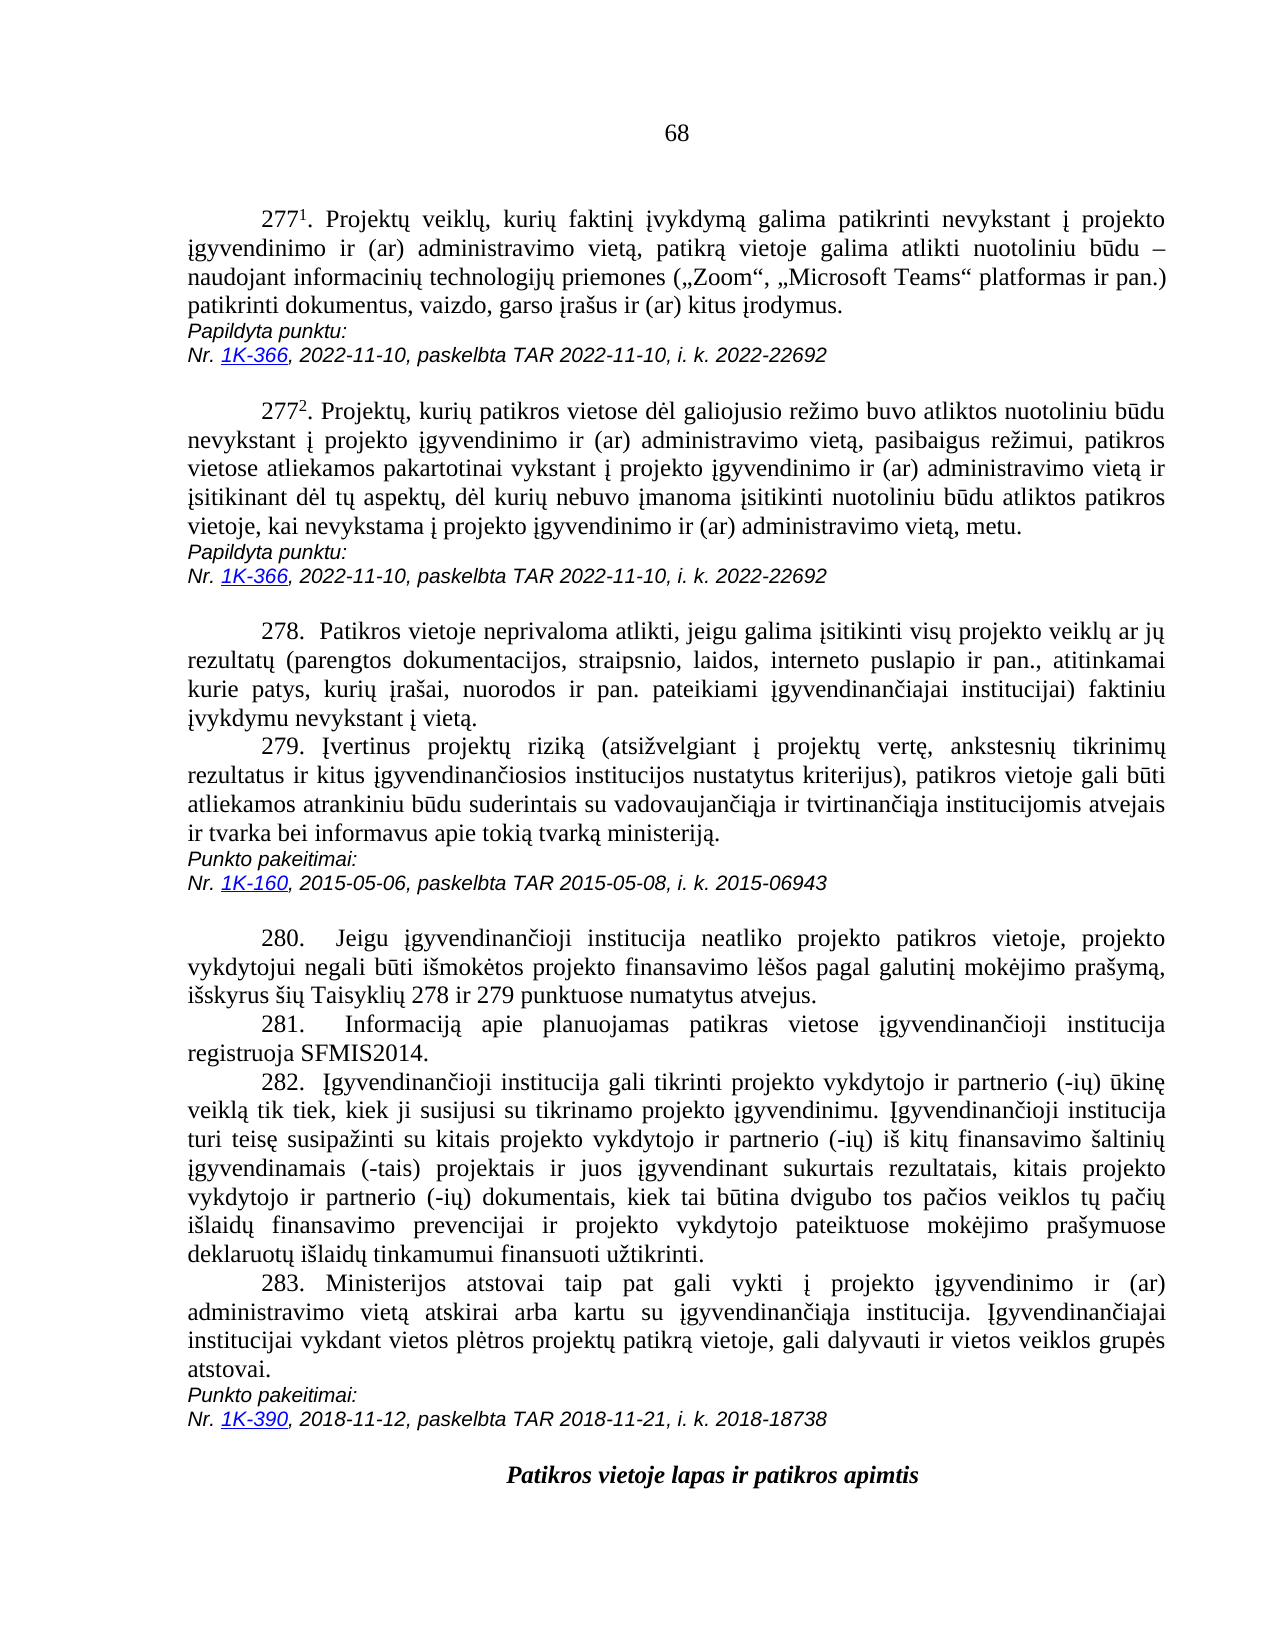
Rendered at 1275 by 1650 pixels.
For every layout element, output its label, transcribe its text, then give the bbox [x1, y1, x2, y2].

subtitle Patikros vietoje lapas ir patikros apimtis [261, 1460, 1167, 1488]
text 282. Įgyvendinančioji institucija gali tikrinti projekto vykdytojo ir partnerio (-ių) ūkinę veiklą tik tiek, kiek ji susijusi su tikrinamo projekto įgyvendinimu. Įgyvendinančioji institucija turi teisę susipažinti su kitais projekto vykdytojo ir partnerio (-ių) iš kitų finansavimo šaltinių įgyvendinamais (-tais) projektais ir juos įgyvendinant sukurtais rezultatais, kitais projekto vykdytojo ir partnerio (-ių) dokumentais, kiek tai būtina dvigubo tos pačios veiklos tų pačių išlaidų finansavimo prevencijai ir projekto vykdytojo pateiktuose mokėjimo prašymuose deklaruotų išlaidų tinkamumui finansuoti užtikrinti. [187, 1067, 1167, 1268]
text Papildyta punktu: [187, 540, 1167, 564]
text Nr. 1K-366, 2022-11-10, paskelbta TAR 2022-11-10, i. k. 2022-22692 [187, 564, 1167, 588]
text Punkto pakeitimai: [187, 1383, 1167, 1407]
text 279. Įvertinus projektų riziką (atsižvelgiant į projektų vertę, ankstesnių tikrinimų rezultatus ir kitus įgyvendinančiosios institucijos nustatytus kriterijus), patikros vietoje gali būti atliekamos atrankiniu būdu suderintais su vadovaujančiąja ir tvirtinančiąja institucijomis atvejais ir tvarka bei informavus apie tokią tvarką ministeriją. [187, 731, 1167, 846]
text 283. Ministerijos atstovai taip pat gali vykti į projekto įgyvendinimo ir (ar) administravimo vietą atskirai arba kartu su įgyvendinančiąja institucija. Įgyvendinančiajai institucijai vykdant vietos plėtros projektų patikrą vietoje, gali dalyvauti ir vietos veiklos grupės atstovai. [187, 1268, 1167, 1383]
text 2772. Projektų, kurių patikros vietose dėl galiojusio režimo buvo atliktos nuotoliniu būdu nevykstant į projekto įgyvendinimo ir (ar) administravimo vietą, pasibaigus režimui, patikros vietose atliekamos pakartotinai vykstant į projekto įgyvendinimo ir (ar) administravimo vietą ir įsitikinant dėl tų aspektų, dėl kurių nebuvo įmanoma įsitikinti nuotoliniu būdu atliktos patikros vietoje, kai nevykstama į projekto įgyvendinimo ir (ar) administravimo vietą, metu. [187, 396, 1167, 540]
text Nr. 1K-160, 2015-05-06, paskelbta TAR 2015-05-08, i. k. 2015-06943 [187, 870, 1167, 894]
text Punkto pakeitimai: [187, 846, 1167, 870]
text Nr. 1K-390, 2018-11-12, paskelbta TAR 2018-11-21, i. k. 2018-18738 [187, 1407, 1167, 1431]
text 2771. Projektų veiklų, kurių faktinį įvykdymą galima patikrinti nevykstant į projekto įgyvendinimo ir (ar) administravimo vietą, patikrą vietoje galima atlikti nuotoliniu būdu – naudojant informacinių technologijų priemones („Zoom“, „Microsoft Teams“ platformas ir pan.) patikrinti dokumentus, vaizdo, garso įrašus ir (ar) kitus įrodymus. [187, 204, 1167, 319]
text 281. Informaciją apie planuojamas patikras vietose įgyvendinančioji institucija registruoja SFMIS2014. [187, 1009, 1167, 1067]
text 278. Patikros vietoje neprivaloma atlikti, jeigu galima įsitikinti visų projekto veiklų ar jų rezultatų (parengtos dokumentacijos, straipsnio, laidos, interneto puslapio ir pan., atitinkamai kurie patys, kurių įrašai, nuorodos ir pan. pateikiami įgyvendinančiajai institucijai) faktiniu įvykdymu nevykstant į vietą. [187, 616, 1167, 731]
text Nr. 1K-366, 2022-11-10, paskelbta TAR 2022-11-10, i. k. 2022-22692 [187, 343, 1167, 367]
text Papildyta punktu: [187, 319, 1167, 343]
text 280. Jeigu įgyvendinančioji institucija neatliko projekto patikros vietoje, projekto vykdytojui negali būti išmokėtos projekto finansavimo lėšos pagal galutinį mokėjimo prašymą, išskyrus šių Taisyklių 278 ir 279 punktuose numatytus atvejus. [187, 923, 1167, 1009]
